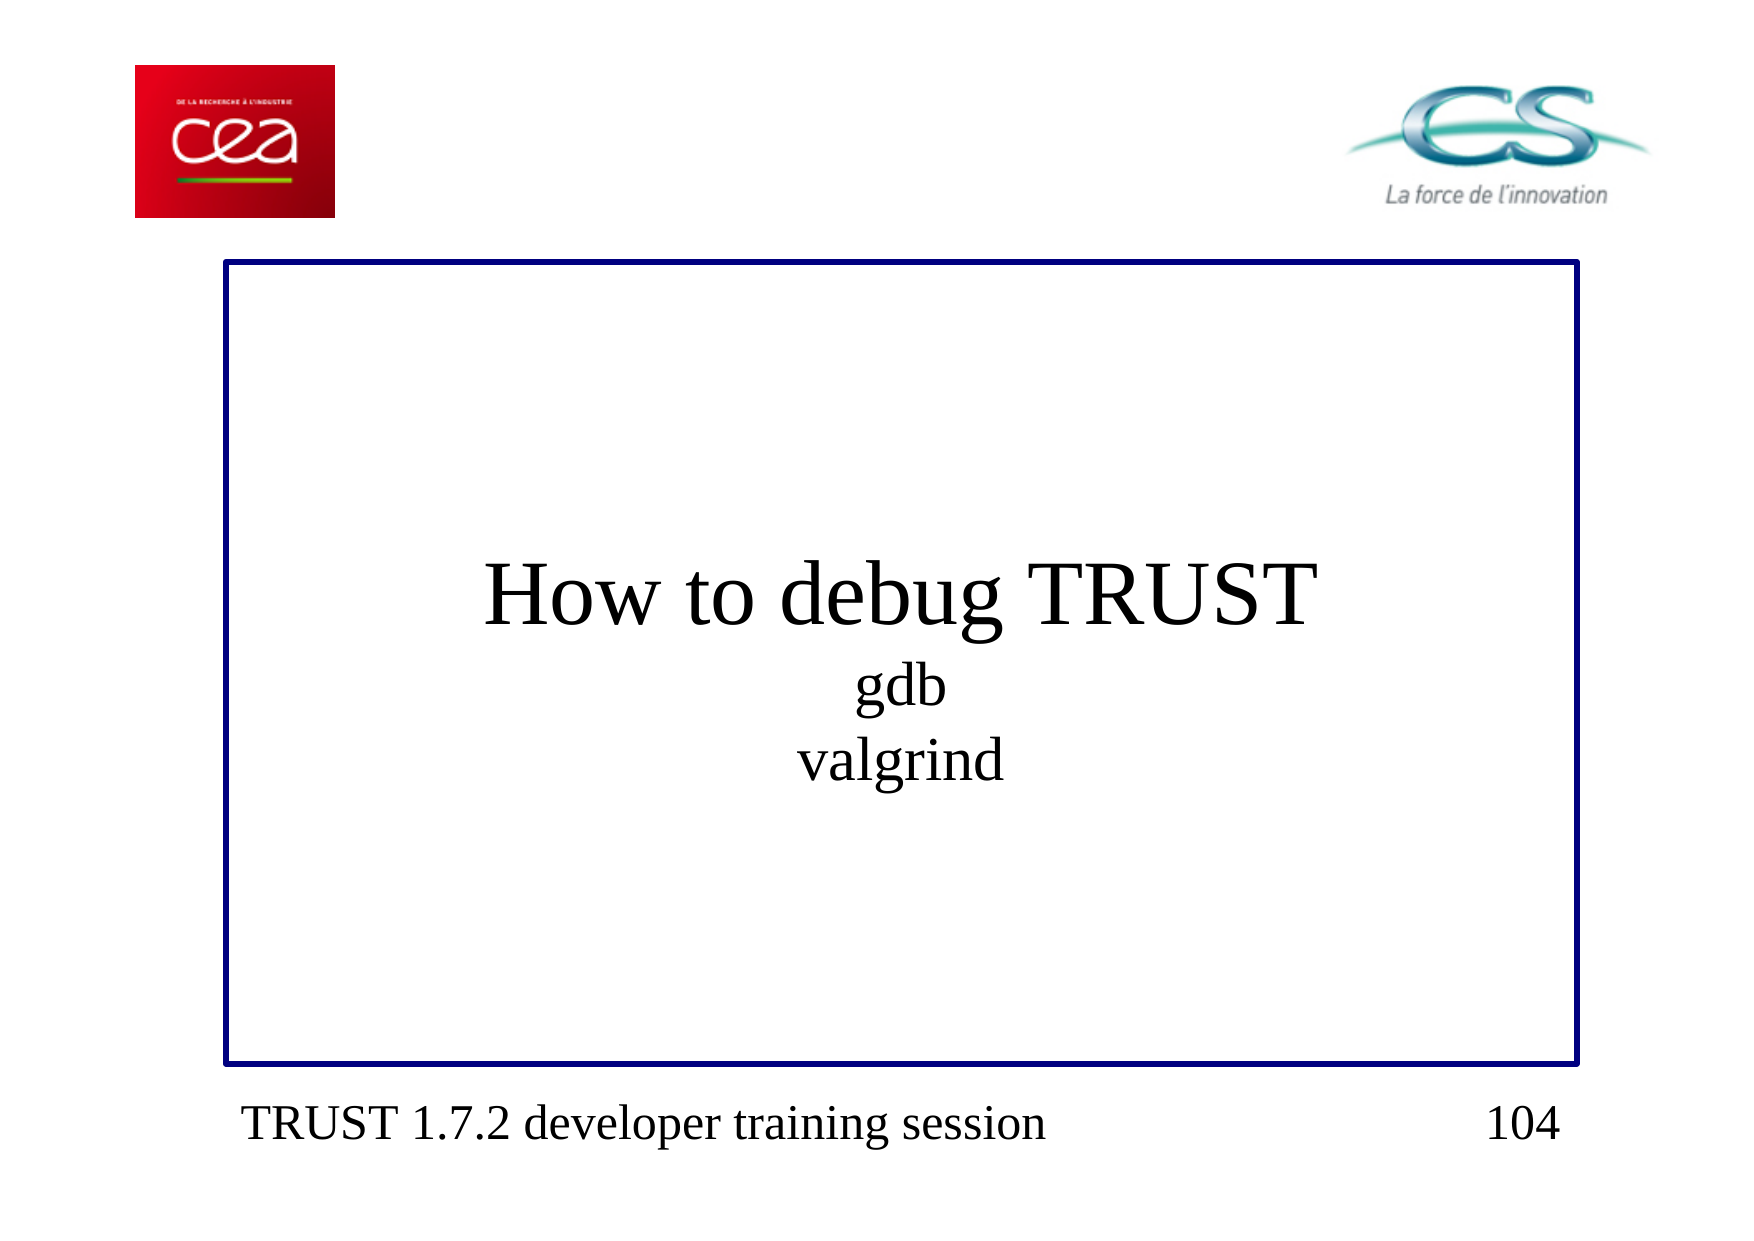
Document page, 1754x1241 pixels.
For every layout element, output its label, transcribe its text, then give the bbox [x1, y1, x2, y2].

picture [1340, 73, 1662, 218]
title How to debug TRUST gdb valgrind [225, 261, 1577, 1064]
picture [135, 65, 335, 218]
